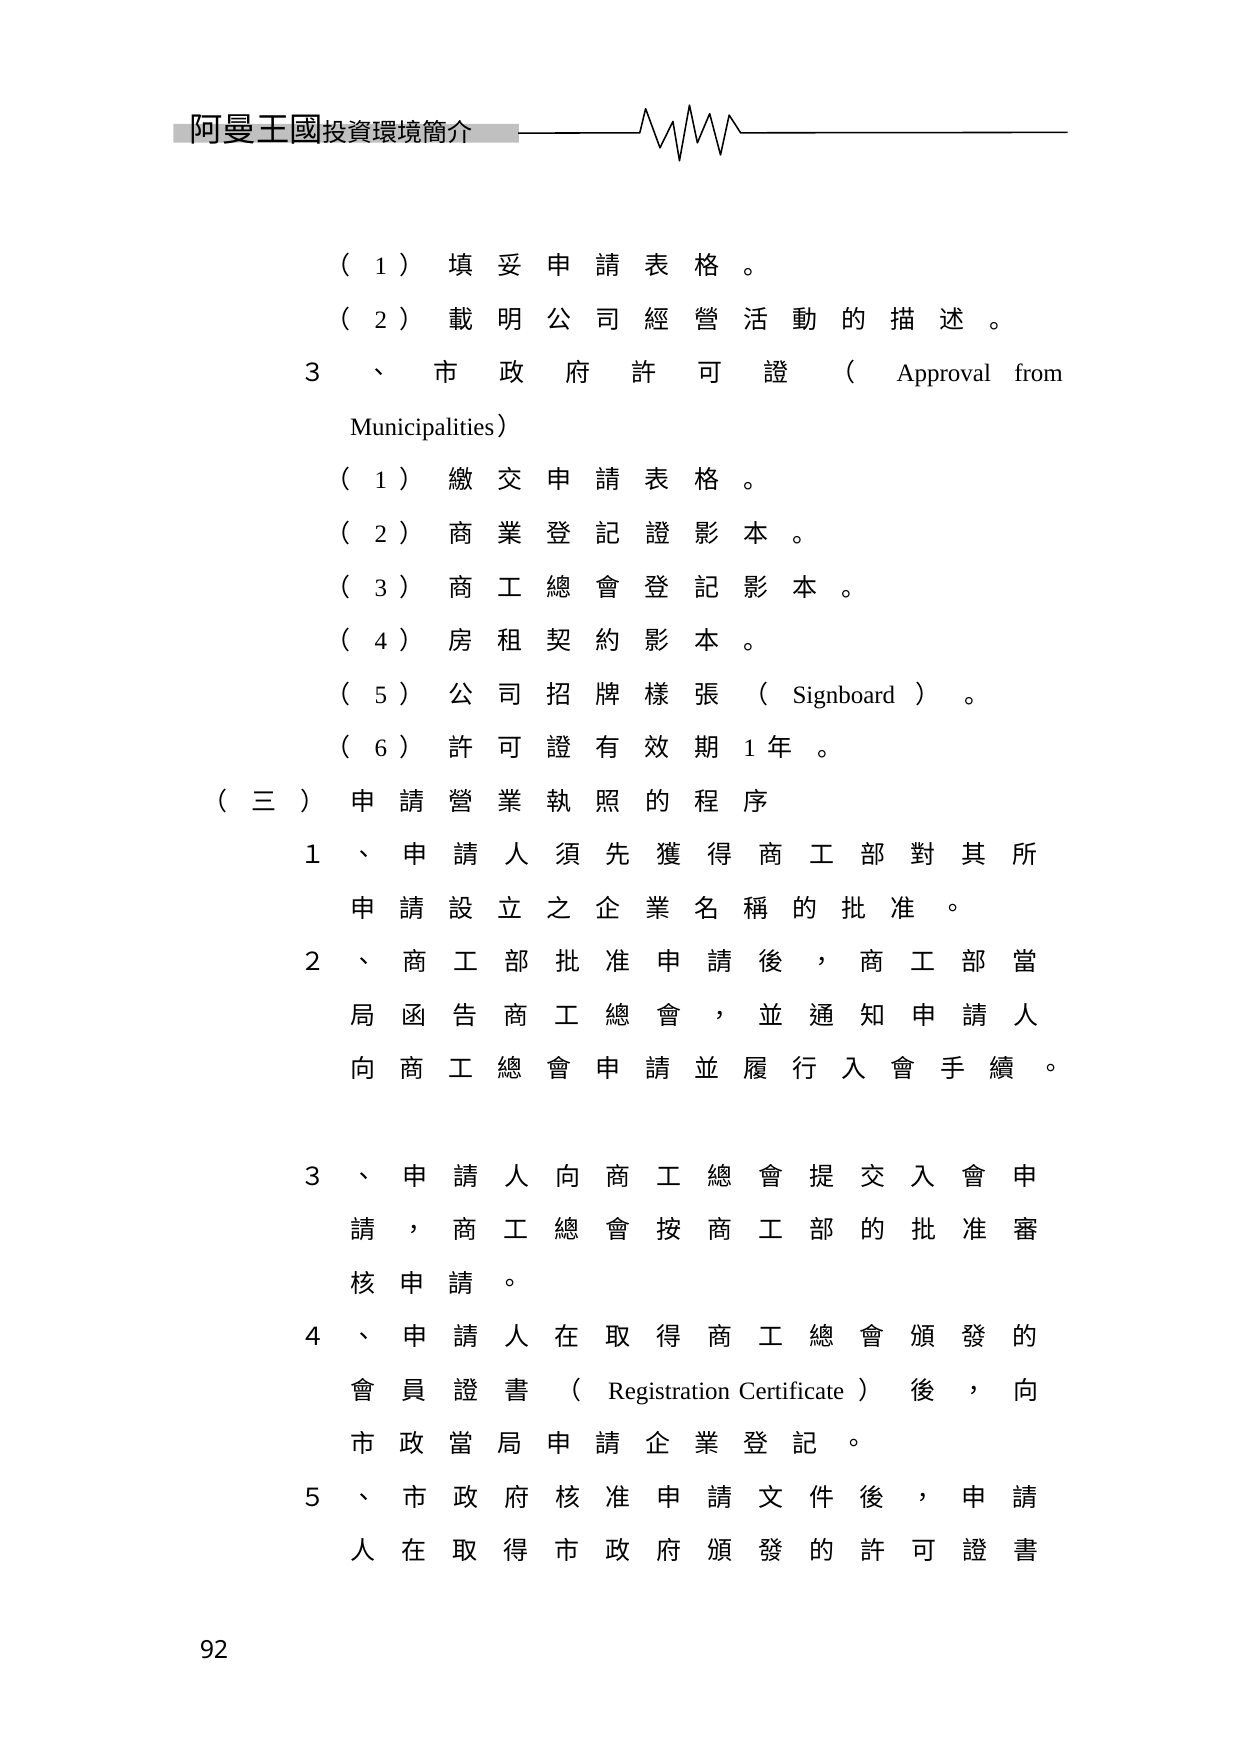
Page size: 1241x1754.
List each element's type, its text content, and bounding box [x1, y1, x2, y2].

text （2）載明公司經營活動的描述。 [313, 291, 1063, 344]
text ３、市政府許可證（Approval from Municipalities） [276, 344, 1063, 451]
text （4）房租契約影本。 [313, 612, 1063, 666]
text （5）公司招牌樣張（Signboard）。 [313, 666, 1063, 719]
text （2）商業登記證影本。 [313, 505, 1063, 558]
text （3）商工總會登記影本。 [313, 558, 1063, 612]
text １、申請人須先獲得商工部對其所申請設立之企業名稱的批准。 [276, 826, 1063, 933]
text ２、商工部批准申請後，商工部當局函告商工總會，並通知申請人向商工總會申請並履行入會手續。 [276, 933, 1063, 1094]
text （三）申請營業執照的程序 [202, 773, 1063, 826]
text ５、市政府核准申請文件後，申請人在取得市政府頒發的許可證書 [276, 1469, 1063, 1576]
text （1）繳交申請表格。 [313, 451, 1063, 505]
text ４、申請人在取得商工總會頒發的會員證書（Registration Certificate）後，向市政當局申請企業登記。 [276, 1308, 1063, 1469]
text （6）許可證有效期1年。 [313, 719, 1063, 773]
text ３、申請人向商工總會提交入會申請，商工總會按商工部的批准審核申請。 [276, 1147, 1063, 1308]
text （1）填妥申請表格。 [313, 237, 1063, 291]
